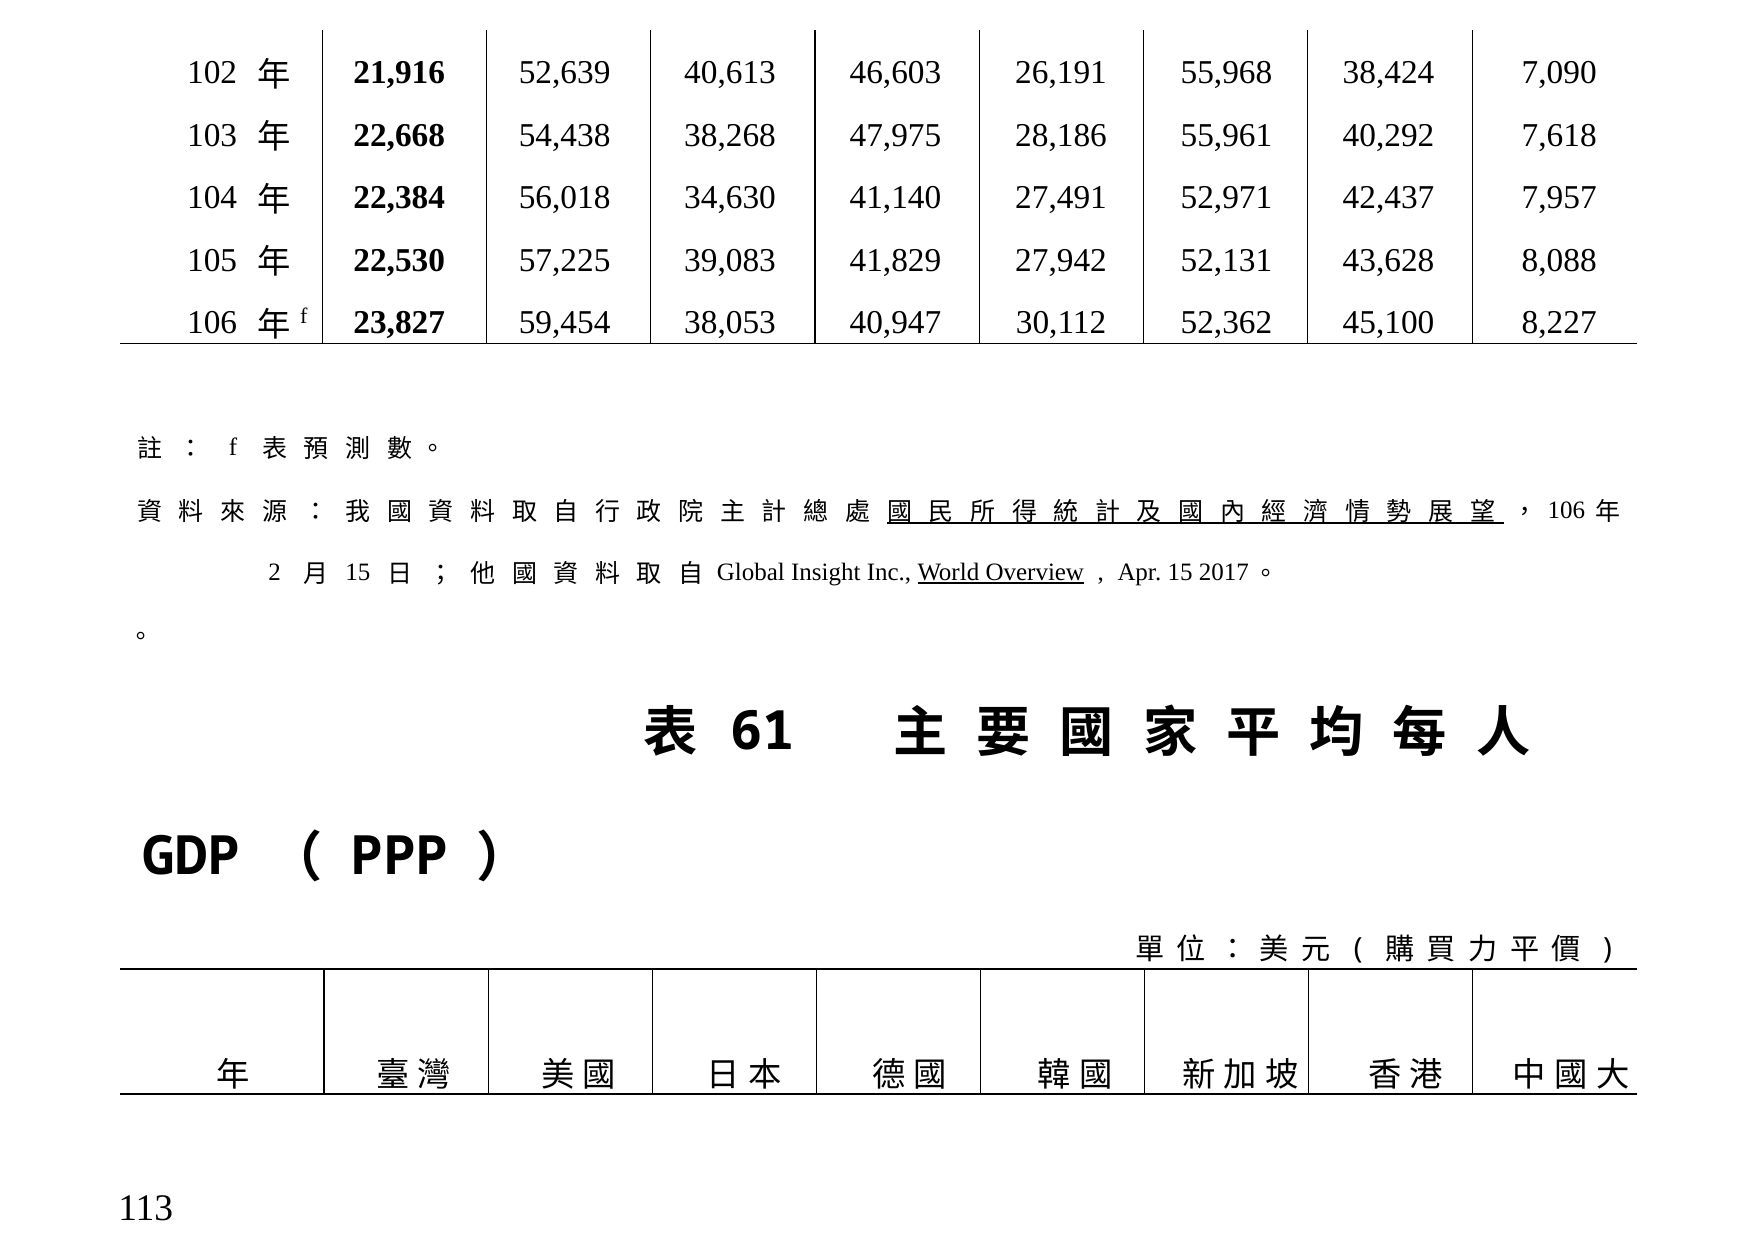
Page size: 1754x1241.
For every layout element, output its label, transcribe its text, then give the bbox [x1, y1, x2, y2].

table_header 中國大 [1473, 970, 1637, 1093]
table_cell 43,628 [1308, 218, 1472, 280]
table_cell 27,942 [980, 218, 1143, 280]
table_header 年 [120, 970, 323, 1093]
table_header 日本 [653, 970, 816, 1093]
table_cell 57,225 [487, 218, 650, 280]
table_cell 46,603 [816, 30, 979, 93]
table_cell 52,362 [1144, 280, 1307, 343]
table_cell 38,053 [651, 280, 814, 343]
table_cell 26,191 [980, 30, 1143, 93]
table_cell 22,668 [323, 93, 486, 155]
table_cell 52,639 [487, 30, 650, 93]
text 。 [128, 593, 1628, 655]
table_cell 52,971 [1144, 155, 1307, 218]
table_cell 40,613 [651, 30, 814, 93]
table_cell 8,088 [1473, 218, 1637, 280]
text 資料來源：我國資料取自行政院主計總處國民所得統計及國內經濟情勢展望，106年2月15日；他國資料取自Global Insight Inc., World Overview , Apr. 15 2017。 [128, 468, 1628, 593]
table_cell 30,112 [980, 280, 1143, 343]
subtitle 表61 主要國家平均每人GDP（PPP） [128, 655, 1628, 905]
table_cell 52,131 [1144, 218, 1307, 280]
table_cell 55,968 [1144, 30, 1307, 93]
text 單位：美元(購買力平價) [128, 905, 1628, 968]
table_header 韓國 [981, 970, 1144, 1093]
table_header 臺灣 [325, 970, 488, 1093]
table_cell 40,947 [816, 280, 979, 343]
table_header 香港 [1309, 970, 1472, 1093]
table_cell 45,100 [1308, 280, 1472, 343]
table_cell 22,384 [323, 155, 486, 218]
table_cell 105年 [120, 218, 322, 280]
table_cell 40,292 [1308, 93, 1472, 155]
table_cell 7,618 [1473, 93, 1637, 155]
table_cell 7,957 [1473, 155, 1637, 218]
table_header 美國 [489, 970, 652, 1093]
table_cell 38,268 [651, 93, 814, 155]
table_cell 28,186 [980, 93, 1143, 155]
table_cell 22,530 [323, 218, 486, 280]
table_cell 21,916 [323, 30, 486, 93]
table_cell 7,090 [1473, 30, 1637, 93]
table_cell 8,227 [1473, 280, 1637, 343]
table_header 新加坡 [1145, 970, 1308, 1093]
table_cell 34,630 [651, 155, 814, 218]
table_cell 102年 [120, 30, 322, 93]
table_cell 23,827 [323, 280, 486, 343]
table_cell 42,437 [1308, 155, 1472, 218]
table_cell 54,438 [487, 93, 650, 155]
table_cell 59,454 [487, 280, 650, 343]
table_cell 38,424 [1308, 30, 1472, 93]
table_cell 47,975 [816, 93, 979, 155]
table_cell 56,018 [487, 155, 650, 218]
table_cell 41,140 [816, 155, 979, 218]
table_cell 41,829 [816, 218, 979, 280]
table_cell 106年f [120, 280, 322, 343]
table_cell 27,491 [980, 155, 1143, 218]
table_cell 55,961 [1144, 93, 1307, 155]
text 註：f表預測數。 [128, 405, 1628, 468]
table_cell 103年 [120, 93, 322, 155]
table_header 德國 [817, 970, 980, 1093]
table_cell 39,083 [651, 218, 814, 280]
table_cell 104年 [120, 155, 322, 218]
